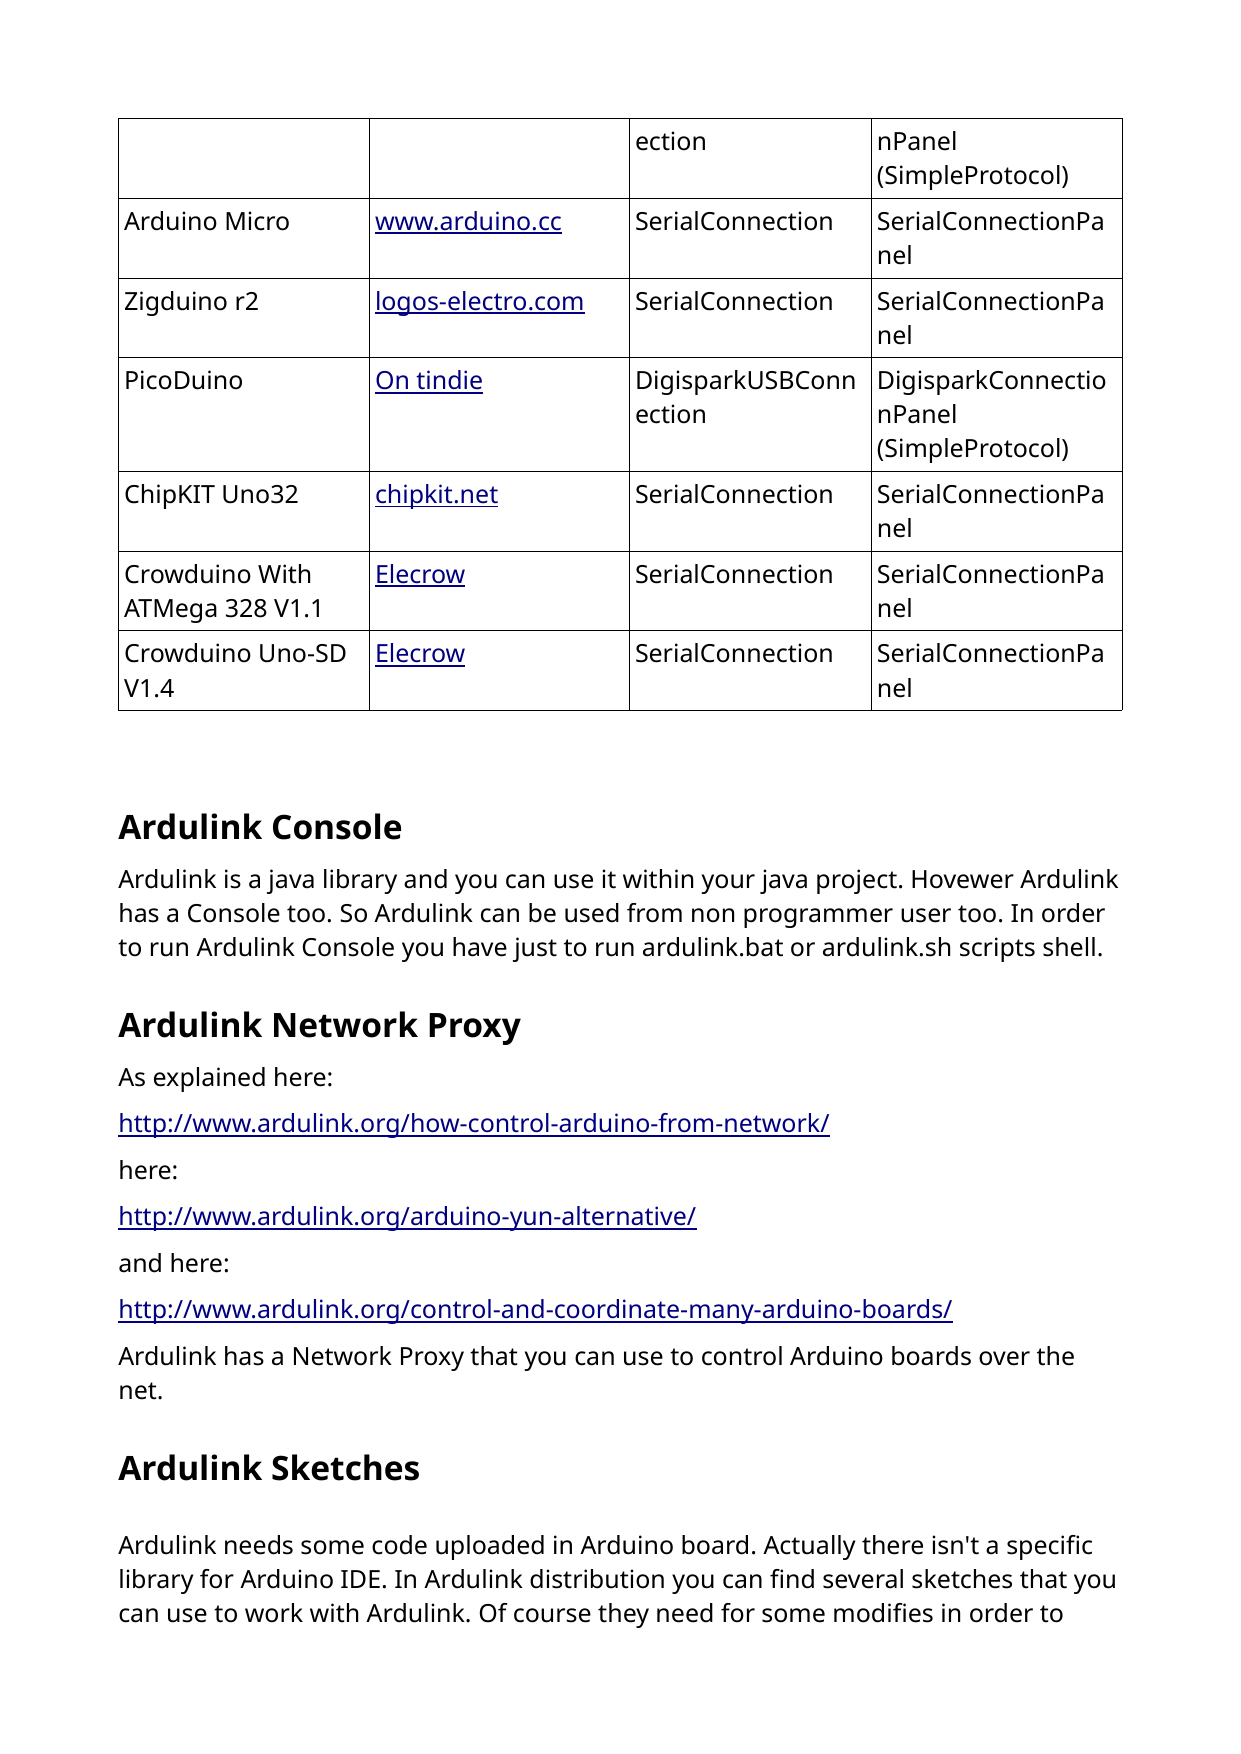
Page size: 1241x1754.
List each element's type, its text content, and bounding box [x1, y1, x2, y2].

table_cell Arduino Micro [119, 199, 369, 277]
table_cell SerialConnection [630, 552, 871, 630]
table_cell Zigduino r2 [119, 279, 369, 357]
table_cell Crowduino Uno-SD V1.4 [119, 631, 369, 710]
subtitle Ardulink Console [118, 803, 1122, 849]
table_cell [370, 119, 629, 198]
table_cell SerialConnectionPanel [872, 199, 1122, 277]
table_cell SerialConnectionPanel [872, 552, 1122, 630]
table_cell chipkit.net [370, 472, 629, 551]
text As explained here: [118, 1059, 1122, 1093]
table_cell SerialConnection [630, 631, 871, 710]
table_cell SerialConnection [630, 199, 871, 277]
table_cell logos-electro.com [370, 279, 629, 357]
table_cell SerialConnectionPanel [872, 279, 1122, 357]
text http://www.ardulink.org/arduino-yun-alternative/ [118, 1199, 1122, 1233]
text http://www.ardulink.org/control-and-coordinate-many-arduino-boards/ [118, 1292, 1122, 1326]
table_cell SerialConnection [630, 279, 871, 357]
text and here: [118, 1246, 1122, 1280]
table_cell SerialConnectionPanel [872, 472, 1122, 551]
text here: [118, 1152, 1122, 1187]
text Ardulink is a java library and you can use it within your java project. Hovewer Ardulink has a Console too. So Ardulink can be used from non programmer user too. In order to run Ardulink Console you have just to run ardulink.bat or ardulink.sh scripts shell. [118, 861, 1122, 964]
table_cell Elecrow [370, 631, 629, 710]
text Ardulink needs some code uploaded in Arduino board. Actually there isn't a specific library for Arduino IDE. In Ardulink distribution you can find several sketches that you can use to work with Ardulink. Of course they need for some modifies in order to [118, 1528, 1122, 1630]
table_cell Crowduino With ATMega 328 V1.1 [119, 552, 369, 630]
table_cell [119, 119, 369, 198]
table_cell PicoDuino [119, 358, 369, 471]
table_cell DigisparkUSBConnection [630, 358, 871, 471]
table_cell SerialConnectionPanel [872, 631, 1122, 710]
table_cell ChipKIT Uno32 [119, 472, 369, 551]
table_cell www.arduino.cc [370, 199, 629, 277]
table_cell On tindie [370, 358, 629, 471]
table_cell nPanel (SimpleProtocol) [872, 119, 1122, 198]
table_cell DigisparkConnectionPanel (SimpleProtocol) [872, 358, 1122, 471]
table_cell Elecrow [370, 552, 629, 630]
text http://www.ardulink.org/how-control-arduino-from-network/ [118, 1106, 1122, 1140]
table_cell ection [630, 119, 871, 198]
table_cell SerialConnection [630, 472, 871, 551]
subtitle Ardulink Sketches [118, 1444, 1122, 1490]
text Ardulink has a Network Proxy that you can use to control Arduino boards over the net. [118, 1339, 1122, 1407]
subtitle Ardulink Network Proxy [118, 1001, 1122, 1047]
